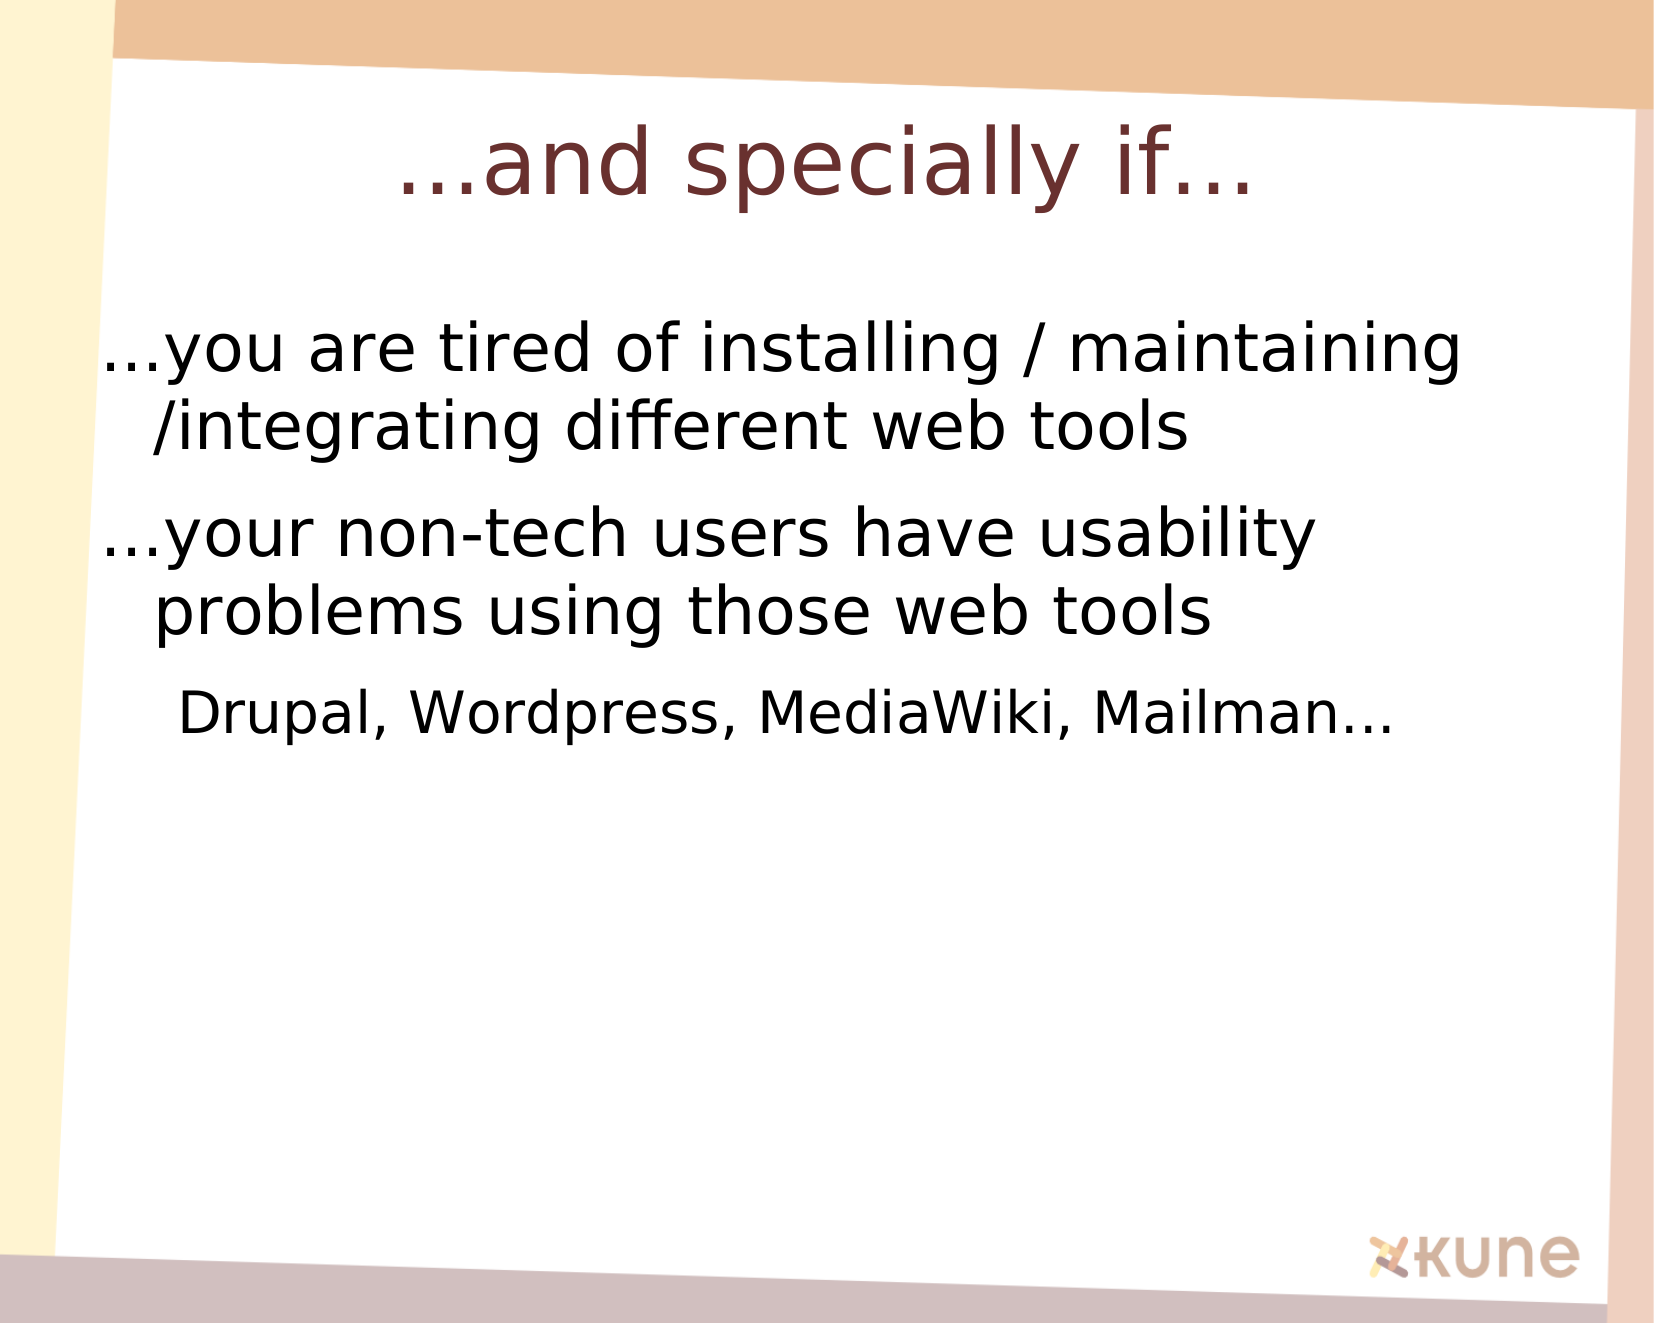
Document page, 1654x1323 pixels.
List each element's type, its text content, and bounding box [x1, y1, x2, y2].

picture [0, 0, 1654, 1323]
title ...and specially if... [82, 60, 1571, 267]
list ...you are tired of installing / maintaining /integrating different web tools ...your non-tech users have usability problems using those web tools Drupal, Wordpress, MediaWiki, Mailman... [82, 309, 1571, 1168]
